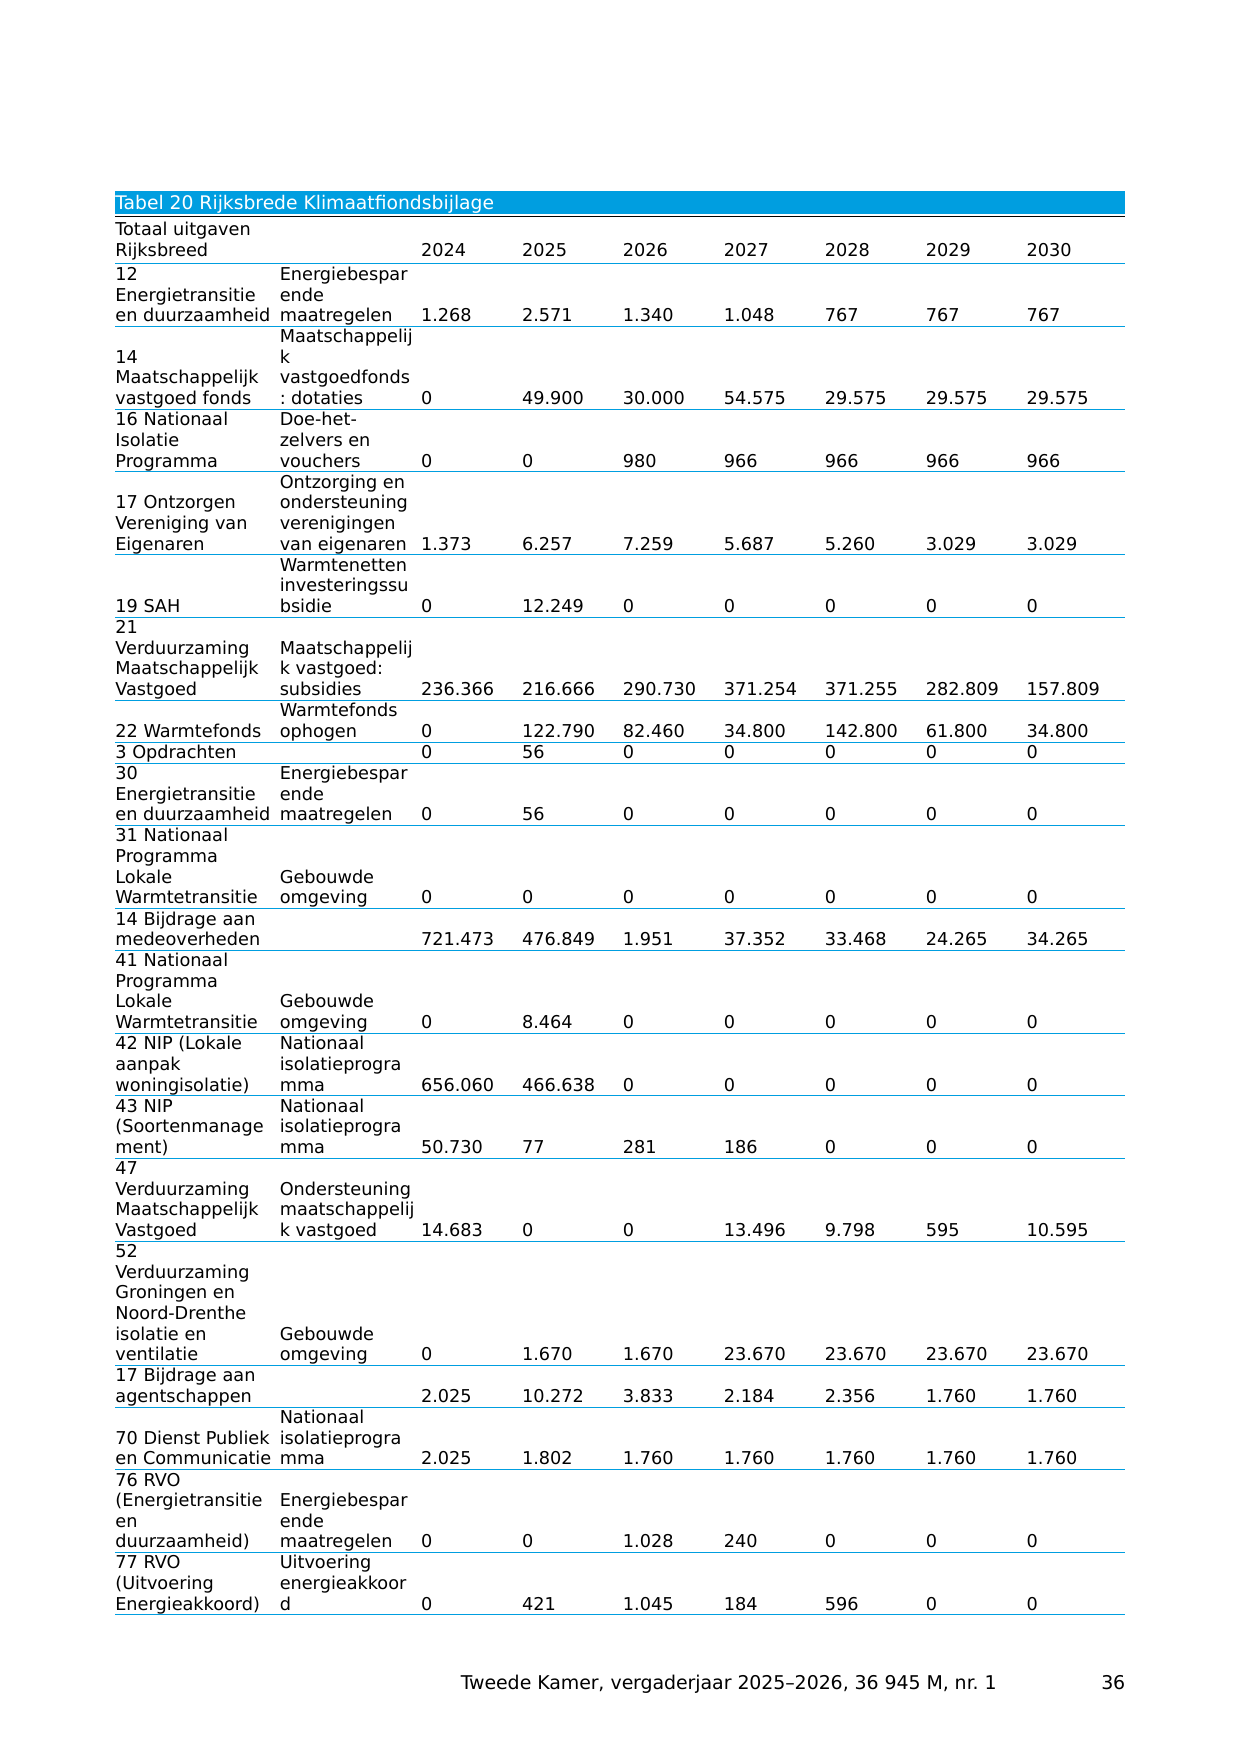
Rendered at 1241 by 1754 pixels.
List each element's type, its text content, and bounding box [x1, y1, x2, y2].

table_cell 0 [418, 327, 519, 409]
table_cell 1.268 [418, 264, 519, 326]
table_cell Nationaal isolatieprogramma [277, 1408, 418, 1469]
table_cell 34.800 [721, 701, 822, 741]
table_cell Gebouwde omgeving [277, 1242, 418, 1365]
table_cell 14 Maatschappelijk vastgoed fonds [115, 327, 277, 409]
table_cell 2028 [822, 217, 923, 263]
table_cell 595 [923, 1159, 1023, 1241]
table_cell 0 [620, 1034, 721, 1095]
table_cell 184 [721, 1553, 822, 1614]
table_cell 8.464 [519, 951, 620, 1033]
table_cell 966 [721, 410, 822, 471]
table_cell 1.373 [418, 472, 519, 554]
table_cell 2026 [620, 217, 721, 263]
table_cell 0 [923, 1470, 1023, 1552]
table_cell 21 Verduurzaming Maatschappelijk Vastgoed [115, 618, 277, 699]
table_cell 0 [822, 1096, 923, 1157]
table_cell 0 [519, 1159, 620, 1241]
table_cell 1.760 [822, 1408, 923, 1469]
table_cell 24.265 [923, 909, 1023, 950]
table_cell 0 [1024, 1034, 1125, 1095]
table_cell 50.730 [418, 1096, 519, 1157]
table_cell 19 SAH [115, 555, 277, 617]
table_cell 1.028 [620, 1470, 721, 1552]
table_cell 1.760 [923, 1408, 1023, 1469]
table_cell 0 [519, 1470, 620, 1552]
table_cell 54.575 [721, 327, 822, 409]
table_cell 1.340 [620, 264, 721, 326]
table_cell 0 [418, 764, 519, 825]
table_cell 656.060 [418, 1034, 519, 1095]
table_cell 0 [620, 826, 721, 908]
table_cell 7.259 [620, 472, 721, 554]
table_cell 0 [418, 555, 519, 617]
table_cell 0 [923, 1096, 1023, 1157]
table_cell 30.000 [620, 327, 721, 409]
table_cell 23.670 [721, 1242, 822, 1365]
table_cell 3 Opdrachten [115, 743, 277, 762]
table_cell 0 [721, 951, 822, 1033]
table_cell 186 [721, 1096, 822, 1157]
table_cell 1.760 [923, 1366, 1023, 1407]
table_cell 1.760 [721, 1408, 822, 1469]
table_cell 157.809 [1024, 618, 1125, 699]
table_cell 29.575 [1024, 327, 1125, 409]
table_cell 17 Ontzorgen Vereniging van Eigenaren [115, 472, 277, 554]
table_cell 13.496 [721, 1159, 822, 1241]
table_cell 466.638 [519, 1034, 620, 1095]
table_cell 1.048 [721, 264, 822, 326]
table_cell 2.571 [519, 264, 620, 326]
table_cell 0 [418, 743, 519, 762]
table_cell 52 Verduurzaming Groningen en Noord-Drenthe isolatie en ventilatie [115, 1242, 277, 1365]
table_cell 596 [822, 1553, 923, 1614]
table_cell 1.802 [519, 1408, 620, 1469]
table_cell 0 [822, 951, 923, 1033]
table_cell 0 [923, 555, 1023, 617]
table_cell 29.575 [923, 327, 1023, 409]
table_cell 2.025 [418, 1408, 519, 1469]
table_cell 0 [721, 555, 822, 617]
table_cell 476.849 [519, 909, 620, 950]
table_cell Warmtenetten investeringssubsidie [277, 555, 418, 617]
table_cell 33.468 [822, 909, 923, 950]
table_cell 1.951 [620, 909, 721, 950]
table_cell 0 [923, 1553, 1023, 1614]
table_cell 30 Energietransitie en duurzaamheid [115, 764, 277, 825]
table_cell 37.352 [721, 909, 822, 950]
table_cell 966 [923, 410, 1023, 471]
table_cell [277, 217, 418, 263]
table_cell 23.670 [822, 1242, 923, 1365]
table_cell 240 [721, 1470, 822, 1552]
table_cell 2.184 [721, 1366, 822, 1407]
table_cell 42 NIP (Lokale aanpak woningisolatie) [115, 1034, 277, 1095]
table_cell 0 [822, 1470, 923, 1552]
table_cell Doe-het-zelvers en vouchers [277, 410, 418, 471]
table_cell 0 [923, 1034, 1023, 1095]
table_cell 0 [721, 743, 822, 762]
table_cell 0 [418, 1242, 519, 1365]
table_cell Ontzorging en ondersteuning verenigingen van eigenaren [277, 472, 418, 554]
table_cell 41 Nationaal Programma Lokale Warmtetransitie [115, 951, 277, 1033]
table_cell 767 [923, 264, 1023, 326]
table_cell 0 [620, 764, 721, 825]
table_cell 290.730 [620, 618, 721, 699]
table_cell 980 [620, 410, 721, 471]
table_cell 0 [418, 1553, 519, 1614]
table_cell 47 Verduurzaming Maatschappelijk Vastgoed [115, 1159, 277, 1241]
table_cell 281 [620, 1096, 721, 1157]
table_cell 216.666 [519, 618, 620, 699]
table_cell Ondersteuning maatschappelijk vastgoed [277, 1159, 418, 1241]
table_cell 767 [822, 264, 923, 326]
table_cell [277, 1366, 418, 1407]
table_cell 421 [519, 1553, 620, 1614]
table_cell Energiebesparende maatregelen [277, 264, 418, 326]
table_cell 0 [620, 1159, 721, 1241]
table_cell 12 Energietransitie en duurzaamheid [115, 264, 277, 326]
table_cell 16 Nationaal Isolatie Programma [115, 410, 277, 471]
table_cell 5.260 [822, 472, 923, 554]
table_cell 0 [418, 410, 519, 471]
table_cell Maatschappelijk vastgoedfonds: dotaties [277, 327, 418, 409]
table_cell 1.670 [620, 1242, 721, 1365]
table_cell 0 [620, 951, 721, 1033]
table_cell 0 [418, 826, 519, 908]
table_cell 22 Warmtefonds [115, 701, 277, 741]
table_cell 82.460 [620, 701, 721, 741]
table_cell 0 [418, 701, 519, 741]
table_cell 122.790 [519, 701, 620, 741]
table_cell 371.255 [822, 618, 923, 699]
table_cell Maatschappelijk vastgoed: subsidies [277, 618, 418, 699]
table_cell 0 [822, 826, 923, 908]
table_cell 2.025 [418, 1366, 519, 1407]
table_cell 14.683 [418, 1159, 519, 1241]
table_cell 31 Nationaal Programma Lokale Warmtetransitie [115, 826, 277, 908]
table_cell 56 [519, 743, 620, 762]
table_cell 43 NIP (Soortenmanagement) [115, 1096, 277, 1157]
table_cell 0 [822, 1034, 923, 1095]
table_cell 0 [1024, 826, 1125, 908]
table_cell 17 Bijdrage aan agentschappen [115, 1366, 277, 1407]
table_cell 3.029 [1024, 472, 1125, 554]
table_cell 0 [418, 951, 519, 1033]
table_cell 10.272 [519, 1366, 620, 1407]
table_cell 77 RVO (Uitvoering Energieakkoord) [115, 1553, 277, 1614]
table_cell 9.798 [822, 1159, 923, 1241]
table_cell 0 [519, 826, 620, 908]
table_cell Energiebesparende maatregelen [277, 1470, 418, 1552]
table_cell 29.575 [822, 327, 923, 409]
table_cell 1.760 [620, 1408, 721, 1469]
table_cell 0 [1024, 1470, 1125, 1552]
table_cell 0 [620, 555, 721, 617]
table_cell 142.800 [822, 701, 923, 741]
table_cell 0 [923, 826, 1023, 908]
table_cell 23.670 [923, 1242, 1023, 1365]
table_cell 282.809 [923, 618, 1023, 699]
table_cell Nationaal isolatieprogramma [277, 1096, 418, 1157]
table_cell 0 [923, 951, 1023, 1033]
table_cell 14 Bijdrage aan medeoverheden [115, 909, 277, 950]
table_cell 76 RVO (Energietransitie en duurzaamheid) [115, 1470, 277, 1552]
table_cell 77 [519, 1096, 620, 1157]
table_cell 767 [1024, 264, 1125, 326]
table_cell 966 [822, 410, 923, 471]
table_cell Warmtefonds ophogen [277, 701, 418, 741]
table_cell 0 [1024, 743, 1125, 762]
table_cell 0 [822, 764, 923, 825]
table_cell 6.257 [519, 472, 620, 554]
table_cell 2029 [923, 217, 1023, 263]
table_cell 0 [822, 743, 923, 762]
table_cell 236.366 [418, 618, 519, 699]
table_cell 0 [1024, 951, 1125, 1033]
table_cell [277, 909, 418, 950]
table_cell [277, 743, 418, 762]
table_cell 2024 [418, 217, 519, 263]
table_cell Uitvoering energieakkoord [277, 1553, 418, 1614]
table_cell Gebouwde omgeving [277, 826, 418, 908]
table_cell 0 [1024, 555, 1125, 617]
table_cell 0 [923, 764, 1023, 825]
table_cell 721.473 [418, 909, 519, 950]
table_cell 10.595 [1024, 1159, 1125, 1241]
table_cell 2027 [721, 217, 822, 263]
table_cell 2030 [1024, 217, 1125, 263]
table_cell 61.800 [923, 701, 1023, 741]
table_cell 12.249 [519, 555, 620, 617]
table_cell 0 [721, 826, 822, 908]
table_cell 70 Dienst Publiek en Communicatie [115, 1408, 277, 1469]
table_cell 0 [418, 1470, 519, 1552]
table_cell 2.356 [822, 1366, 923, 1407]
table_cell 1.760 [1024, 1408, 1125, 1469]
table_cell 0 [721, 1034, 822, 1095]
table_cell Energiebesparende maatregelen [277, 764, 418, 825]
table_cell 34.800 [1024, 701, 1125, 741]
table_cell 1.670 [519, 1242, 620, 1365]
table_cell 3.833 [620, 1366, 721, 1407]
table_cell 371.254 [721, 618, 822, 699]
table_cell Nationaal isolatieprogramma [277, 1034, 418, 1095]
table_cell 1.760 [1024, 1366, 1125, 1407]
table_cell 49.900 [519, 327, 620, 409]
table_cell 0 [1024, 1096, 1125, 1157]
table_cell Totaal uitgaven Rijksbreed [115, 217, 277, 263]
table_cell 3.029 [923, 472, 1023, 554]
table_cell 0 [923, 743, 1023, 762]
table_cell 56 [519, 764, 620, 825]
table_cell Gebouwde omgeving [277, 951, 418, 1033]
table_cell 0 [1024, 764, 1125, 825]
table_cell 2025 [519, 217, 620, 263]
table_cell 5.687 [721, 472, 822, 554]
table_cell 0 [620, 743, 721, 762]
table_cell 0 [822, 555, 923, 617]
table_cell 966 [1024, 410, 1125, 471]
table_cell 0 [519, 410, 620, 471]
table_cell 0 [1024, 1553, 1125, 1614]
table_cell 0 [721, 764, 822, 825]
table_cell 1.045 [620, 1553, 721, 1614]
table_cell 23.670 [1024, 1242, 1125, 1365]
table_cell 34.265 [1024, 909, 1125, 950]
